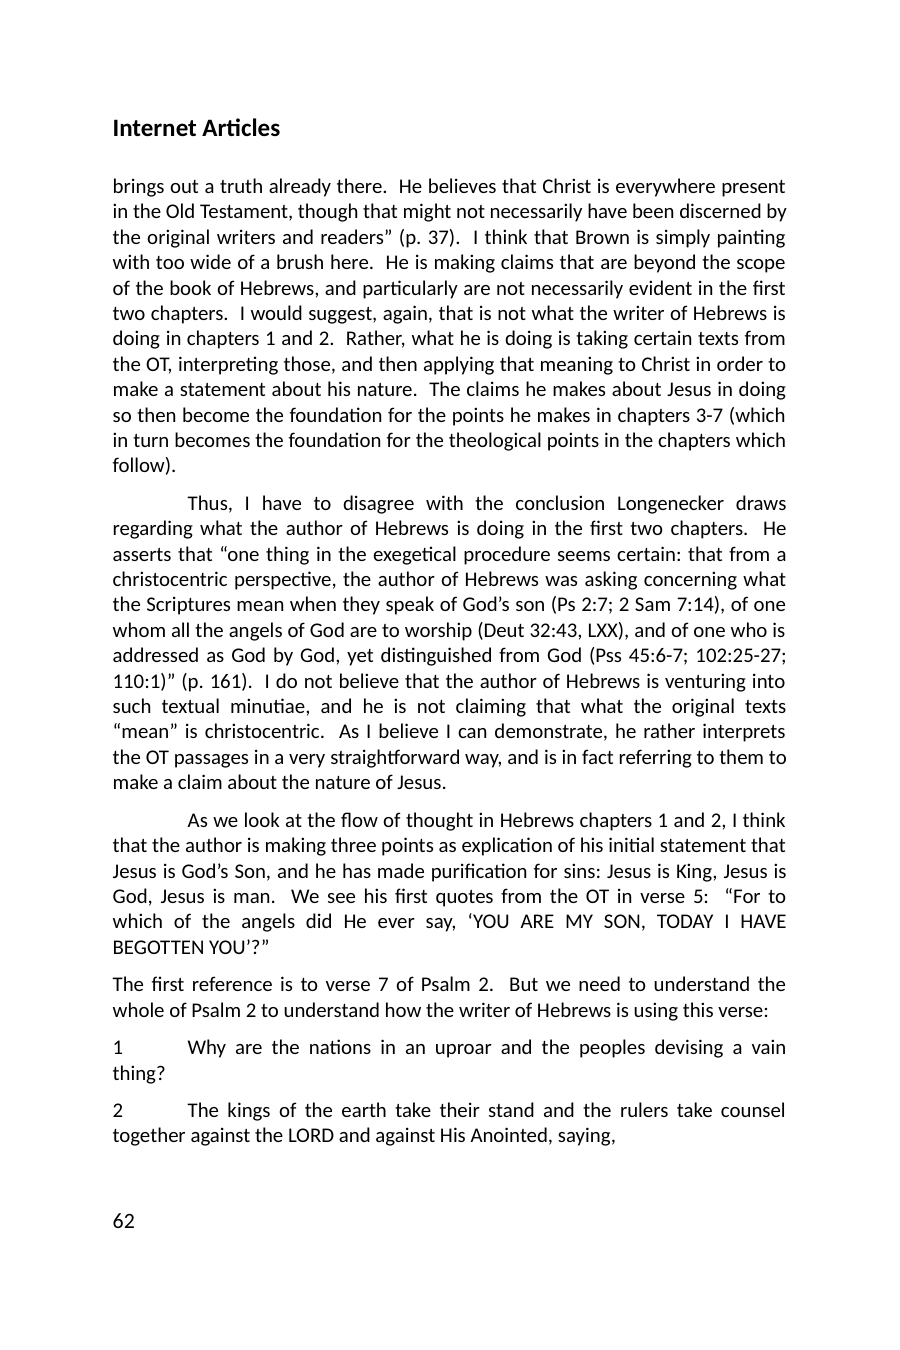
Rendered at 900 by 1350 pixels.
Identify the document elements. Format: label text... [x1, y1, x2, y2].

text The first reference is to verse 7 of Psalm 2. But we need to understand the whole of Psalm 2 to understand how the writer of Hebrews is using this verse: [112, 971, 787, 1022]
text Thus, I have to disagree with the conclusion Longenecker draws regarding what the author of Hebrews is doing in the first two chapters. He asserts that “one thing in the exegetical procedure seems certain: that from a christocentric perspective, the author of Hebrews was asking concerning what the Scriptures mean when they speak of God’s son (Ps 2:7; 2 Sam 7:14), of one whom all the angels of God are to worship (Deut 32:43, LXX), and of one who is addressed as God by God, yet distinguished from God (Pss 45:6-7; 102:25-27; 110:1)” (p. 161). I do not believe that the author of Hebrews is venturing into such textual minutiae, and he is not claiming that what the original texts “mean” is christocentric. As I believe I can demonstrate, he rather interprets the OT passages in a very straightforward way, and is in fact referring to them to make a claim about the nature of Jesus. [112, 490, 787, 795]
text 1 Why are the nations in an uproar and the peoples devising a vain thing? [112, 1034, 787, 1085]
text 2 The kings of the earth take their stand and the rulers take counsel together against the LORD and against His Anointed, saying, [112, 1097, 787, 1148]
text brings out a truth already there. He believes that Christ is everywhere present in the Old Testament, though that might not necessarily have been discerned by the original writers and readers” (p. 37). I think that Brown is simply painting with too wide of a brush here. He is making claims that are beyond the scope of the book of Hebrews, and particularly are not necessarily evident in the first two chapters. I would suggest, again, that is not what the writer of Hebrews is doing in chapters 1 and 2. Rather, what he is doing is taking certain texts from the OT, interpreting those, and then applying that meaning to Christ in order to make a statement about his nature. The claims he makes about Jesus in doing so then become the foundation for the points he makes in chapters 3-7 (which in turn becomes the foundation for the theological points in the chapters which follow). [112, 173, 787, 478]
text As we look at the flow of thought in Hebrews chapters 1 and 2, I think that the author is making three points as explication of his initial statement that Jesus is God’s Son, and he has made purification for sins: Jesus is King, Jesus is God, Jesus is man. We see his first quotes from the OT in verse 5: “For to which of the angels did He ever say, ‘YOU ARE MY SON, TODAY I HAVE BEGOTTEN YOU’?” [112, 807, 787, 959]
